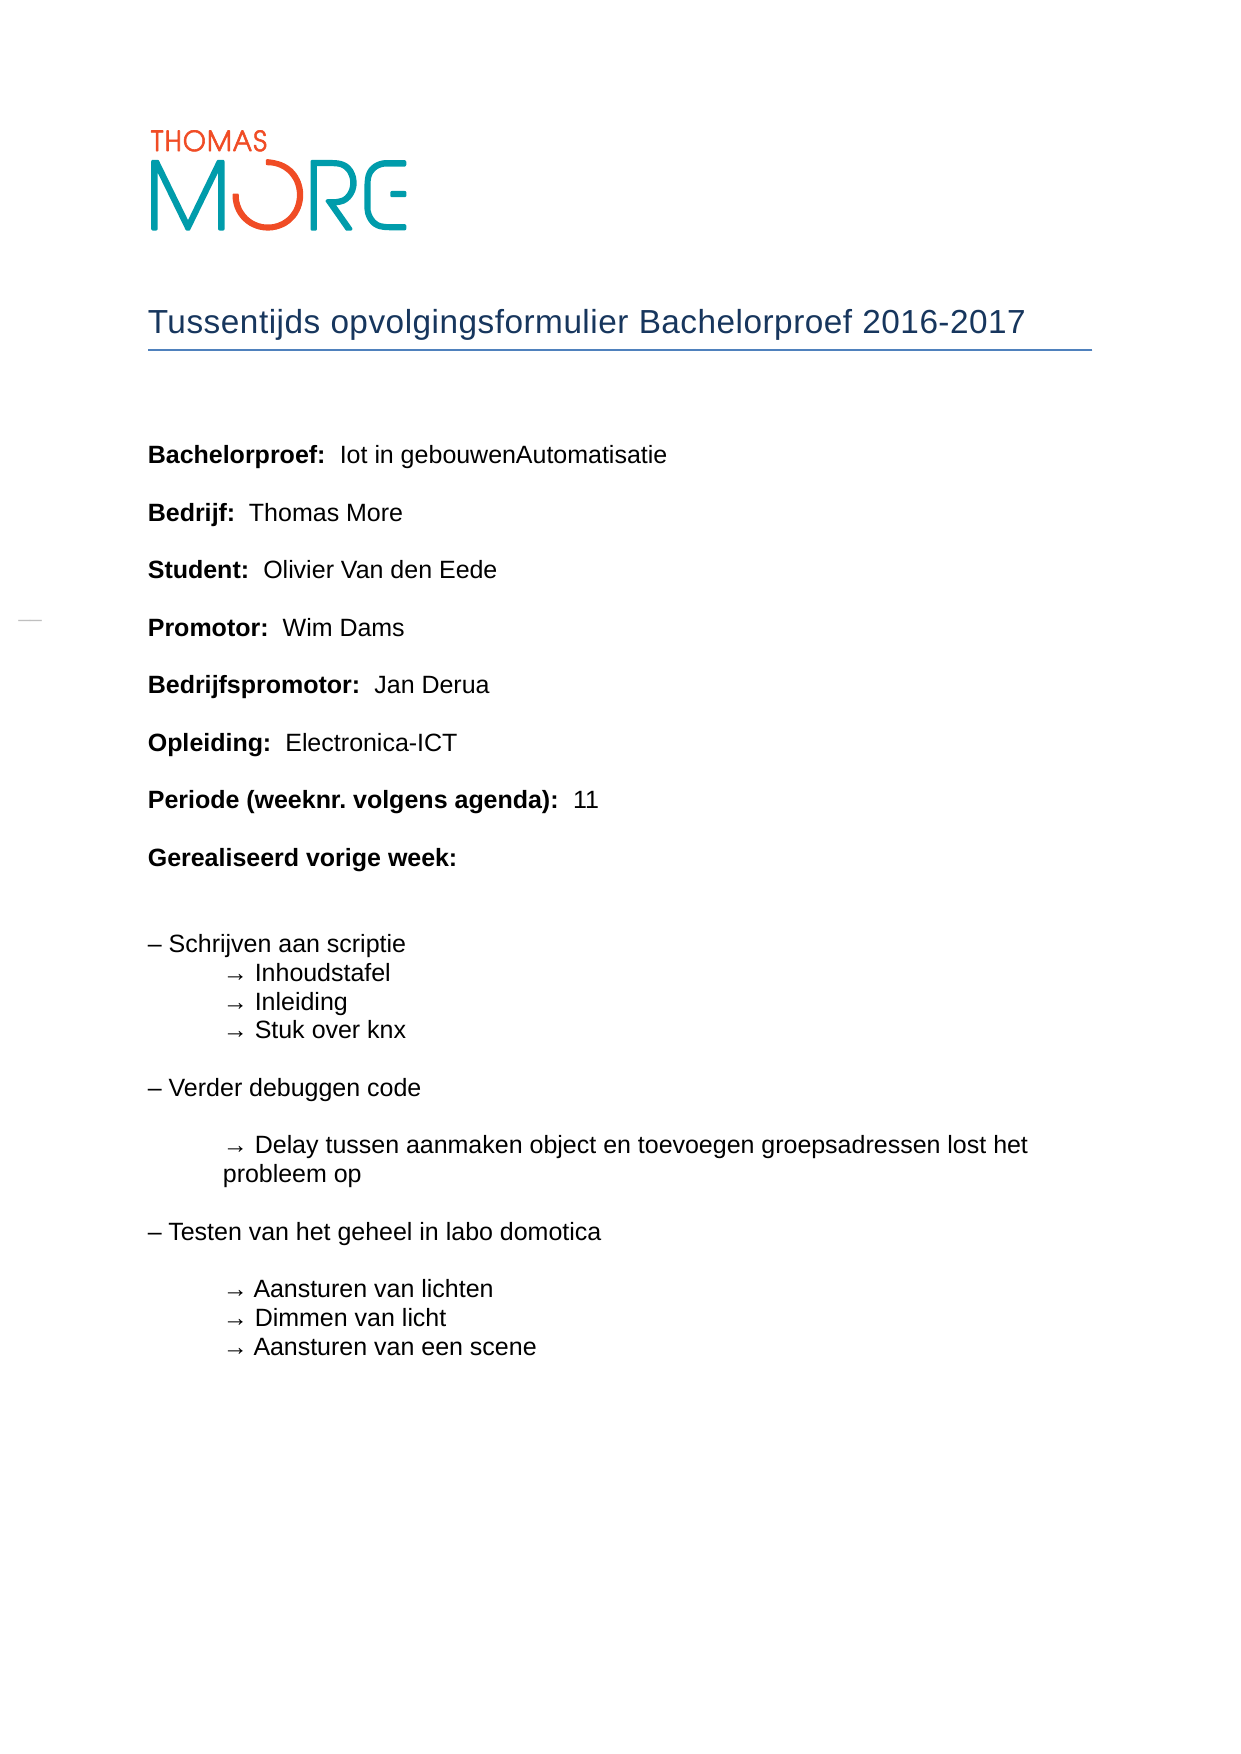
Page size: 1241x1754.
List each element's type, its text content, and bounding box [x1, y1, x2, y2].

title Tussentijds opvolgingsformulier Bachelorproef 2016-2017 [148, 303, 1092, 349]
text → Aansturen van lichten [148, 1274, 1092, 1303]
text → Stuk over knx [148, 1015, 1092, 1044]
text Student: Olivier Van den Eede [148, 555, 1092, 584]
text – Testen van het geheel in labo domotica [148, 1216, 1092, 1245]
text __ [18, 598, 66, 622]
text → Dimmen van licht [148, 1303, 1092, 1331]
text → Delay tussen aanmaken object en toevoegen groepsadressen lost het probleem op [148, 1130, 1092, 1188]
text Bedrijf: Thomas More [148, 498, 1092, 526]
text Bachelorproef: Iot in gebouwenAutomatisatie [148, 440, 1092, 469]
text Opleiding: Electronica-ICT [148, 728, 1092, 756]
text – Schrijven aan scriptie [148, 929, 1092, 958]
text Promotor: Wim Dams [148, 613, 1092, 641]
text → Aansturen van een scene [148, 1331, 1092, 1360]
text Periode (weeknr. volgens agenda): 11 [148, 785, 1092, 814]
text Bedrijfspromotor: Jan Derua [148, 670, 1092, 699]
text Gerealiseerd vorige week: [148, 843, 1092, 871]
text – Verder debuggen code [148, 1073, 1092, 1101]
text → Inhoudstafel [148, 958, 1092, 986]
text → Inleiding [148, 986, 1092, 1015]
